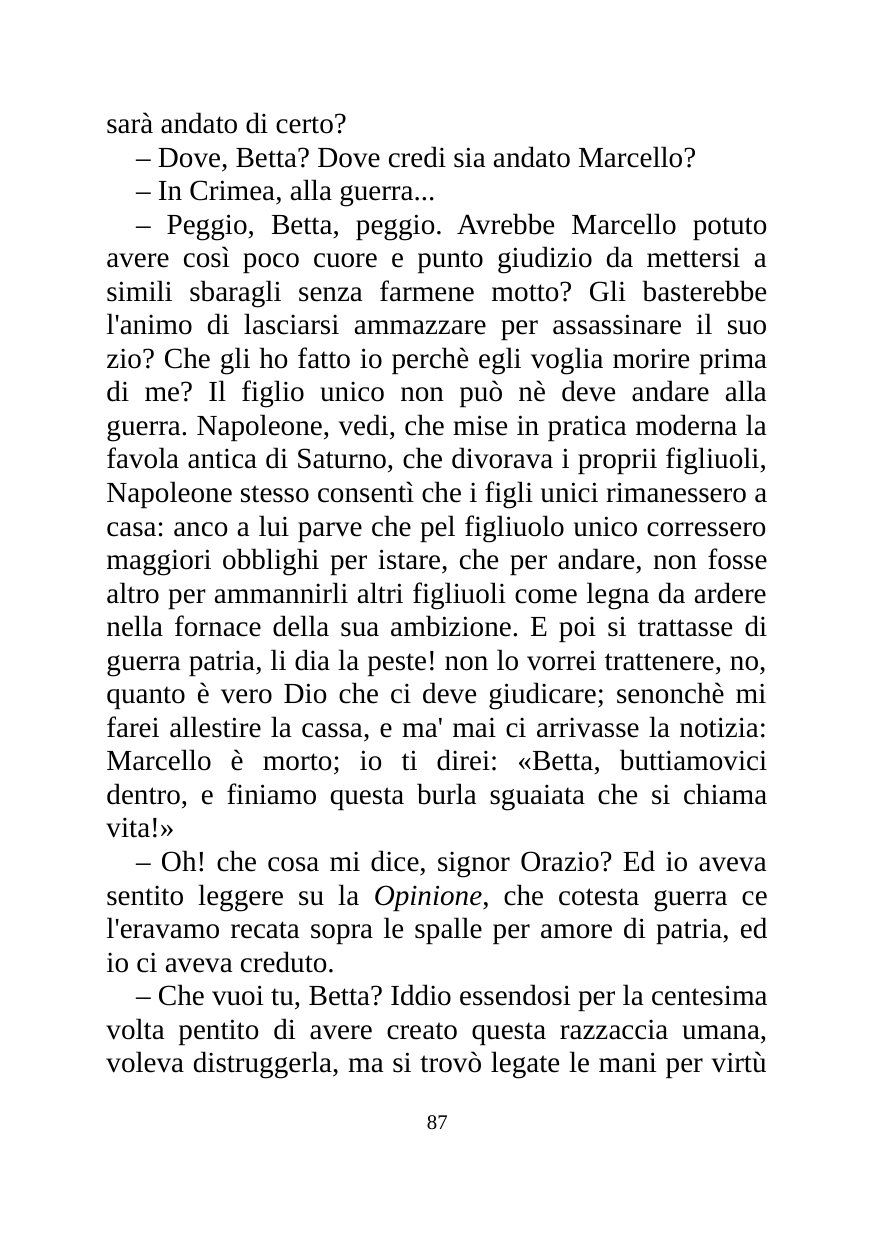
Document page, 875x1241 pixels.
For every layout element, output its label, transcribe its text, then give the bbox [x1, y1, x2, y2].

text – Che vuoi tu, Betta? Iddio essendosi per la centesima volta pentito di avere creato questa razzaccia umana, voleva distruggerla, ma si trovò legate le mani per virtù [106, 978, 768, 1079]
text – In Crimea, alla guerra... [106, 173, 768, 207]
text sarà andato di certo? [106, 106, 768, 140]
text – Oh! che cosa mi dice, signor Orazio? Ed io aveva sentito leggere su la Opinione, che cotesta guerra ce l'eravamo recata sopra le spalle per amore di patria, ed io ci aveva creduto. [106, 844, 768, 978]
text – Dove, Betta? Dove credi sia andato Marcello? [106, 140, 768, 173]
text – Peggio, Betta, peggio. Avrebbe Marcello potuto avere così poco cuore e punto giudizio da mettersi a simili sbaragli senza farmene motto? Gli basterebbe l'animo di lasciarsi ammazzare per assassinare il suo zio? Che gli ho fatto io perchè egli voglia morire prima di me? Il figlio unico non può nè deve andare alla guerra. Napoleone, vedi, che mise in pratica moderna la favola antica di Saturno, che divorava i proprii figliuoli, Napoleone stesso consentì che i figli unici rimanessero a casa: anco a lui parve che pel figliuolo unico corressero maggiori obblighi per istare, che per andare, non fosse altro per ammannirli altri figliuoli come legna da ardere nella fornace della sua ambizione. E poi si trattasse di guerra patria, li dia la peste! non lo vorrei trattenere, no, quanto è vero Dio che ci deve giudicare; senonchè mi farei allestire la cassa, e ma' mai ci arrivasse la notizia: Marcello è morto; io ti direi: «Betta, buttiamovici dentro, e finiamo questa burla sguaiata che si chiama vita!» [106, 207, 768, 844]
